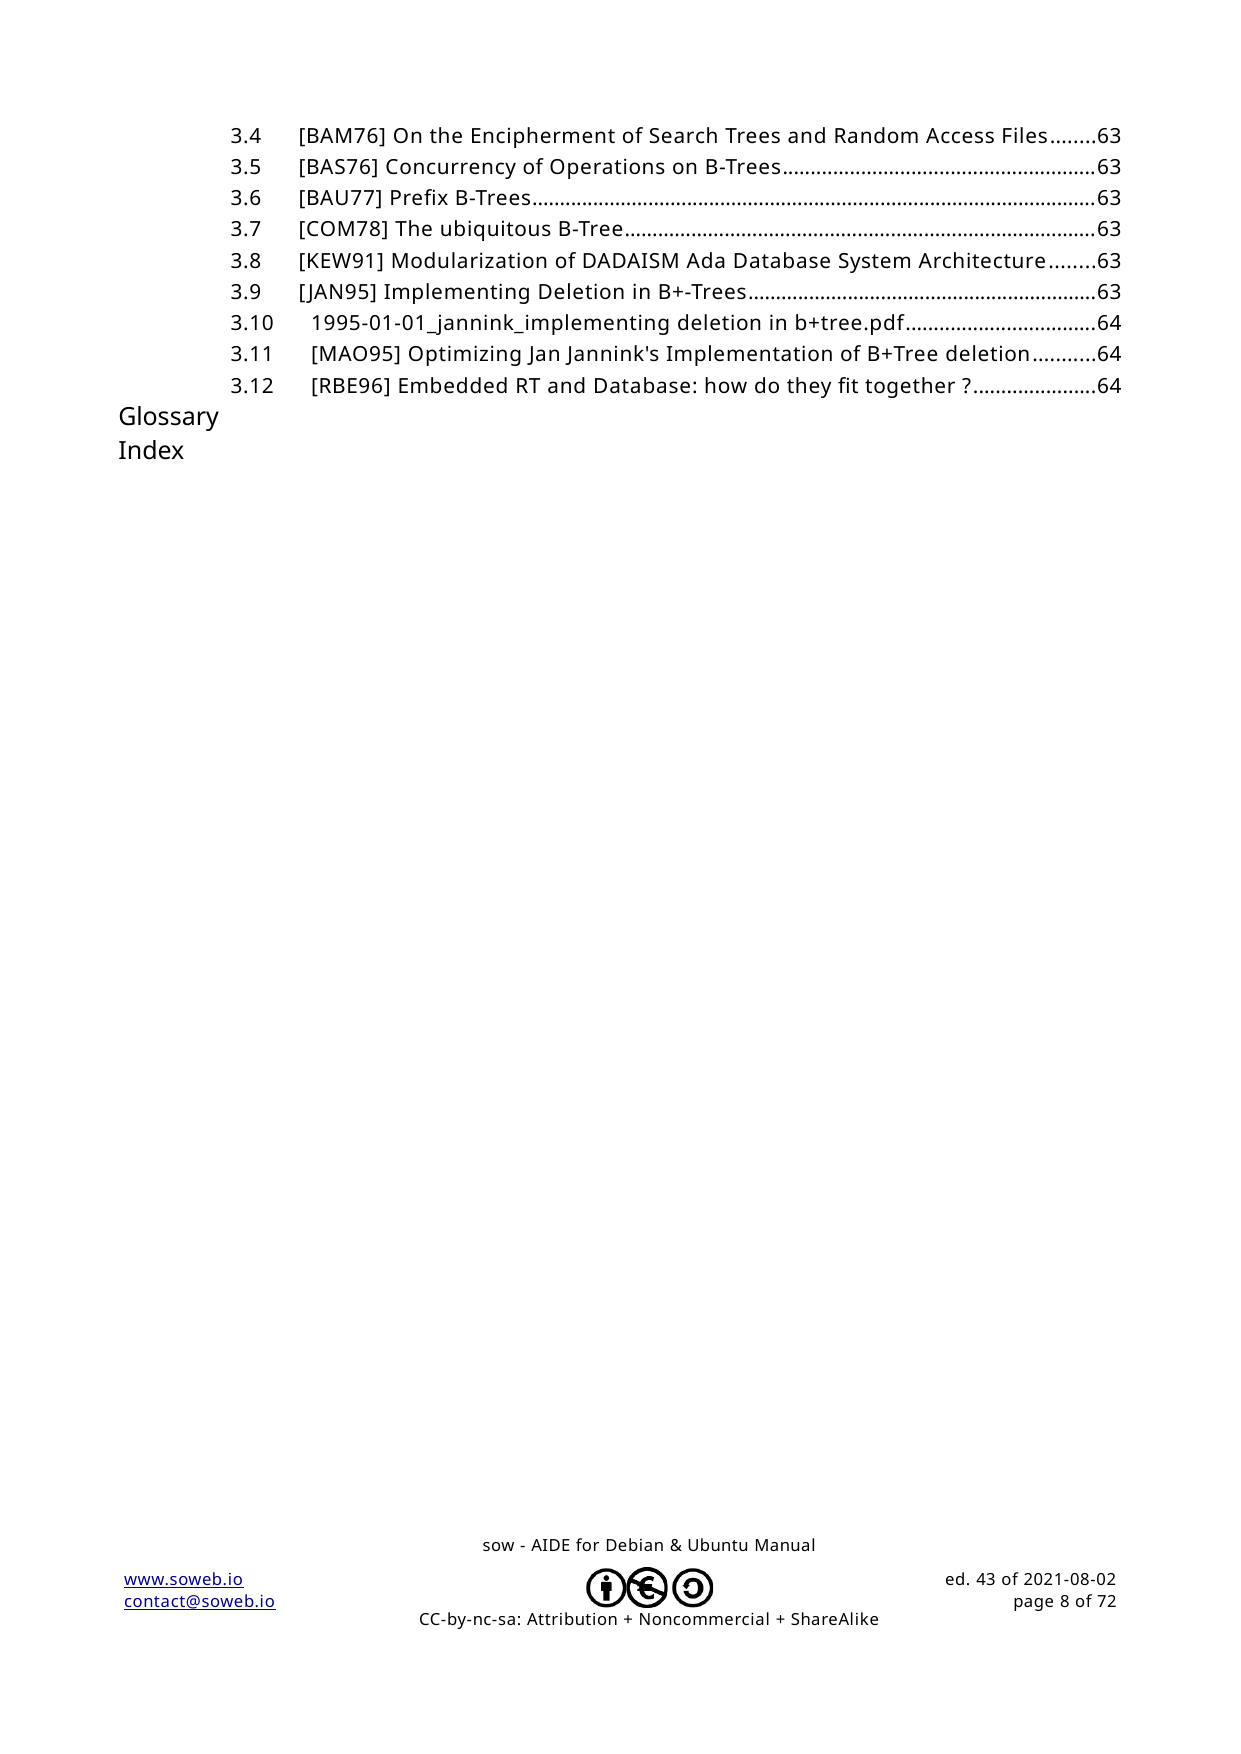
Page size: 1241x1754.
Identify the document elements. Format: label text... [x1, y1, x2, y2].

picture [672, 1567, 714, 1608]
text 3.12 [RBE96] Embedded RT and Database: how do they fit together ? 64 [230, 368, 1122, 399]
text 3.4 [BAM76] On the Encipherment of Search Trees and Random Access Files 63 [230, 118, 1122, 149]
text 3.9 [JAN95] Implementing Deletion in B+-Trees 63 [230, 274, 1122, 306]
text 3.11 [MAO95] Optimizing Jan Jannink's Implementation of B+Tree deletion 64 [230, 337, 1122, 368]
text Index [118, 433, 1122, 467]
text 3.5 [BAS76] Concurrency of Operations on B-Trees 63 [230, 149, 1122, 181]
text 3.8 [KEW91] Modularization of DADAISM Ada Database System Architecture 63 [230, 243, 1122, 274]
text Glossary [118, 399, 1122, 433]
text 3.6 [BAU77] Prefix B-Trees 63 [230, 181, 1122, 212]
text 3.10 1995-01-01_jannink_implementing deletion in b+tree.pdf 64 [230, 306, 1122, 337]
picture [585, 1567, 668, 1608]
text 3.7 [COM78] The ubiquitous B-Tree 63 [230, 212, 1122, 243]
